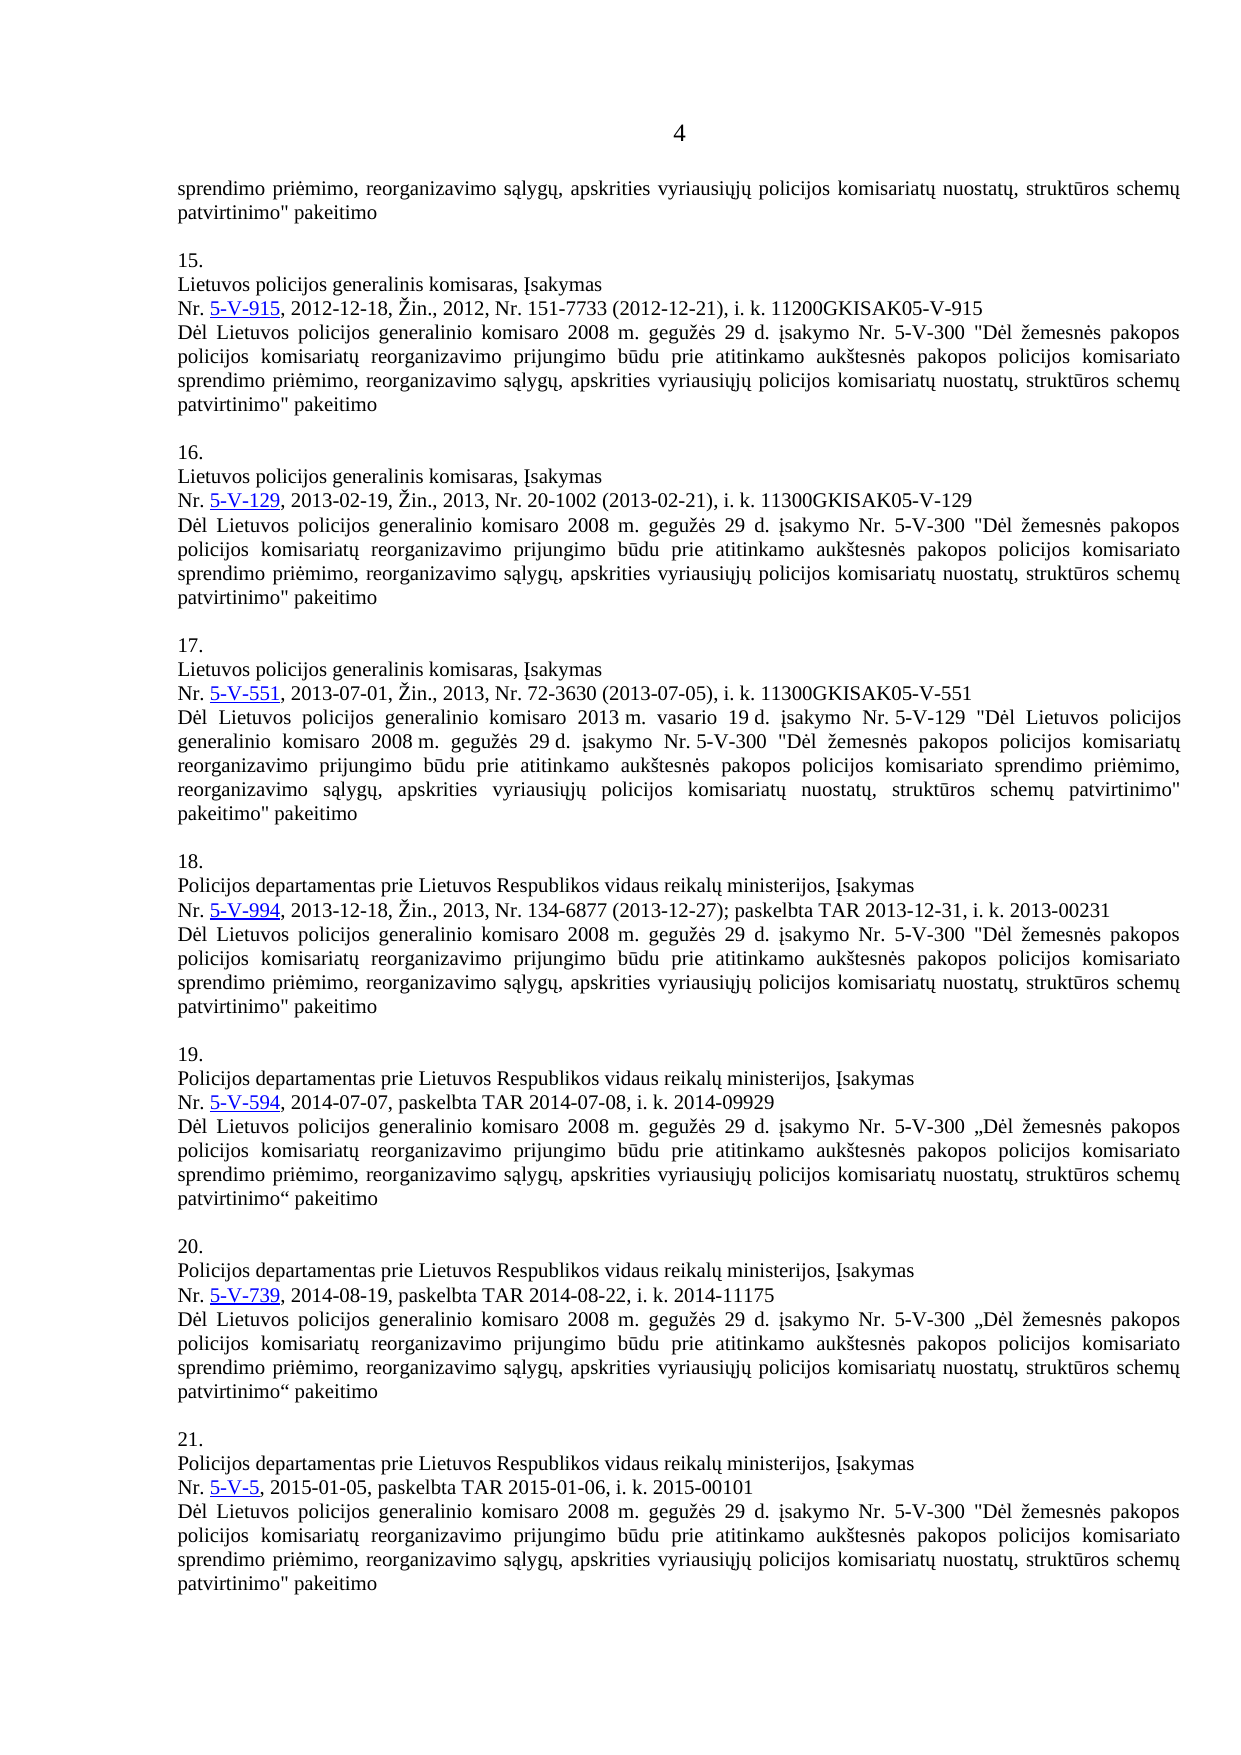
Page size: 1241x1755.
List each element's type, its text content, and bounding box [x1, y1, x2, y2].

text 16. [177, 440, 1181, 464]
text Policijos departamentas prie Lietuvos Respublikos vidaus reikalų ministerijos, Įsakymas [177, 1066, 1181, 1090]
text 18. [177, 849, 1181, 873]
text Nr. 5-V-129, 2013-02-19, Žin., 2013, Nr. 20-1002 (2013-02-21), i. k. 11300GKISAK05-V-129 [177, 488, 1181, 512]
text 20. [177, 1234, 1181, 1258]
text Nr. 5-V-5, 2015-01-05, paskelbta TAR 2015-01-06, i. k. 2015-00101 [177, 1475, 1181, 1499]
text Dėl Lietuvos policijos generalinio komisaro 2008 m. gegužės 29 d. įsakymo Nr. 5-V-300 „Dėl žemesnės pakopos policijos komisariatų reorganizavimo prijungimo būdu prie atitinkamo aukštesnės pakopos policijos komisariato sprendimo priėmimo, reorganizavimo sąlygų, apskrities vyriausiųjų policijos komisariatų nuostatų, struktūros schemų patvirtinimo“ pakeitimo [177, 1307, 1181, 1403]
text 19. [177, 1042, 1181, 1066]
text 21. [177, 1427, 1181, 1451]
text Dėl Lietuvos policijos generalinio komisaro 2008 m. gegužės 29 d. įsakymo Nr. 5-V-300 „Dėl žemesnės pakopos policijos komisariatų reorganizavimo prijungimo būdu prie atitinkamo aukštesnės pakopos policijos komisariato sprendimo priėmimo, reorganizavimo sąlygų, apskrities vyriausiųjų policijos komisariatų nuostatų, struktūros schemų patvirtinimo“ pakeitimo [177, 1114, 1181, 1210]
text Nr. 5-V-915, 2012-12-18, Žin., 2012, Nr. 151-7733 (2012-12-21), i. k. 11200GKISAK05-V-915 [177, 296, 1181, 320]
text Dėl Lietuvos policijos generalinio komisaro 2008 m. gegužės 29 d. įsakymo Nr. 5-V-300 "Dėl žemesnės pakopos policijos komisariatų reorganizavimo prijungimo būdu prie atitinkamo aukštesnės pakopos policijos komisariato sprendimo priėmimo, reorganizavimo sąlygų, apskrities vyriausiųjų policijos komisariatų nuostatų, struktūros schemų patvirtinimo" pakeitimo [177, 922, 1181, 1018]
text Nr. 5-V-739, 2014-08-19, paskelbta TAR 2014-08-22, i. k. 2014-11175 [177, 1282, 1181, 1307]
text Policijos departamentas prie Lietuvos Respublikos vidaus reikalų ministerijos, Įsakymas [177, 873, 1181, 897]
text Dėl Lietuvos policijos generalinio komisaro 2013 m. vasario 19 d. įsakymo Nr. 5-V-129 "Dėl Lietuvos policijos generalinio komisaro 2008 m. gegužės 29 d. įsakymo Nr. 5-V-300 "Dėl žemesnės pakopos policijos komisariatų reorganizavimo prijungimo būdu prie atitinkamo aukštesnės pakopos policijos komisariato sprendimo priėmimo, reorganizavimo sąlygų, apskrities vyriausiųjų policijos komisariatų nuostatų, struktūros schemų patvirtinimo" pakeitimo" pakeitimo [177, 705, 1181, 825]
text sprendimo priėmimo, reorganizavimo sąlygų, apskrities vyriausiųjų policijos komisariatų nuostatų, struktūros schemų patvirtinimo" pakeitimo [177, 176, 1181, 224]
text Nr. 5-V-994, 2013-12-18, Žin., 2013, Nr. 134-6877 (2013-12-27); paskelbta TAR 2013-12-31, i. k. 2013-00231 [177, 897, 1181, 922]
text Lietuvos policijos generalinis komisaras, Įsakymas [177, 272, 1181, 296]
text Policijos departamentas prie Lietuvos Respublikos vidaus reikalų ministerijos, Įsakymas [177, 1258, 1181, 1282]
text Lietuvos policijos generalinis komisaras, Įsakymas [177, 464, 1181, 488]
text Dėl Lietuvos policijos generalinio komisaro 2008 m. gegužės 29 d. įsakymo Nr. 5-V-300 "Dėl žemesnės pakopos policijos komisariatų reorganizavimo prijungimo būdu prie atitinkamo aukštesnės pakopos policijos komisariato sprendimo priėmimo, reorganizavimo sąlygų, apskrities vyriausiųjų policijos komisariatų nuostatų, struktūros schemų patvirtinimo" pakeitimo [177, 320, 1181, 416]
text Dėl Lietuvos policijos generalinio komisaro 2008 m. gegužės 29 d. įsakymo Nr. 5-V-300 "Dėl žemesnės pakopos policijos komisariatų reorganizavimo prijungimo būdu prie atitinkamo aukštesnės pakopos policijos komisariato sprendimo priėmimo, reorganizavimo sąlygų, apskrities vyriausiųjų policijos komisariatų nuostatų, struktūros schemų patvirtinimo" pakeitimo [177, 1499, 1181, 1595]
text Nr. 5-V-594, 2014-07-07, paskelbta TAR 2014-07-08, i. k. 2014-09929 [177, 1090, 1181, 1114]
text Policijos departamentas prie Lietuvos Respublikos vidaus reikalų ministerijos, Įsakymas [177, 1451, 1181, 1475]
text 17. [177, 633, 1181, 657]
text Dėl Lietuvos policijos generalinio komisaro 2008 m. gegužės 29 d. įsakymo Nr. 5-V-300 "Dėl žemesnės pakopos policijos komisariatų reorganizavimo prijungimo būdu prie atitinkamo aukštesnės pakopos policijos komisariato sprendimo priėmimo, reorganizavimo sąlygų, apskrities vyriausiųjų policijos komisariatų nuostatų, struktūros schemų patvirtinimo" pakeitimo [177, 512, 1181, 609]
text Lietuvos policijos generalinis komisaras, Įsakymas [177, 657, 1181, 681]
text Nr. 5-V-551, 2013-07-01, Žin., 2013, Nr. 72-3630 (2013-07-05), i. k. 11300GKISAK05-V-551 [177, 681, 1181, 705]
text 15. [177, 248, 1181, 272]
